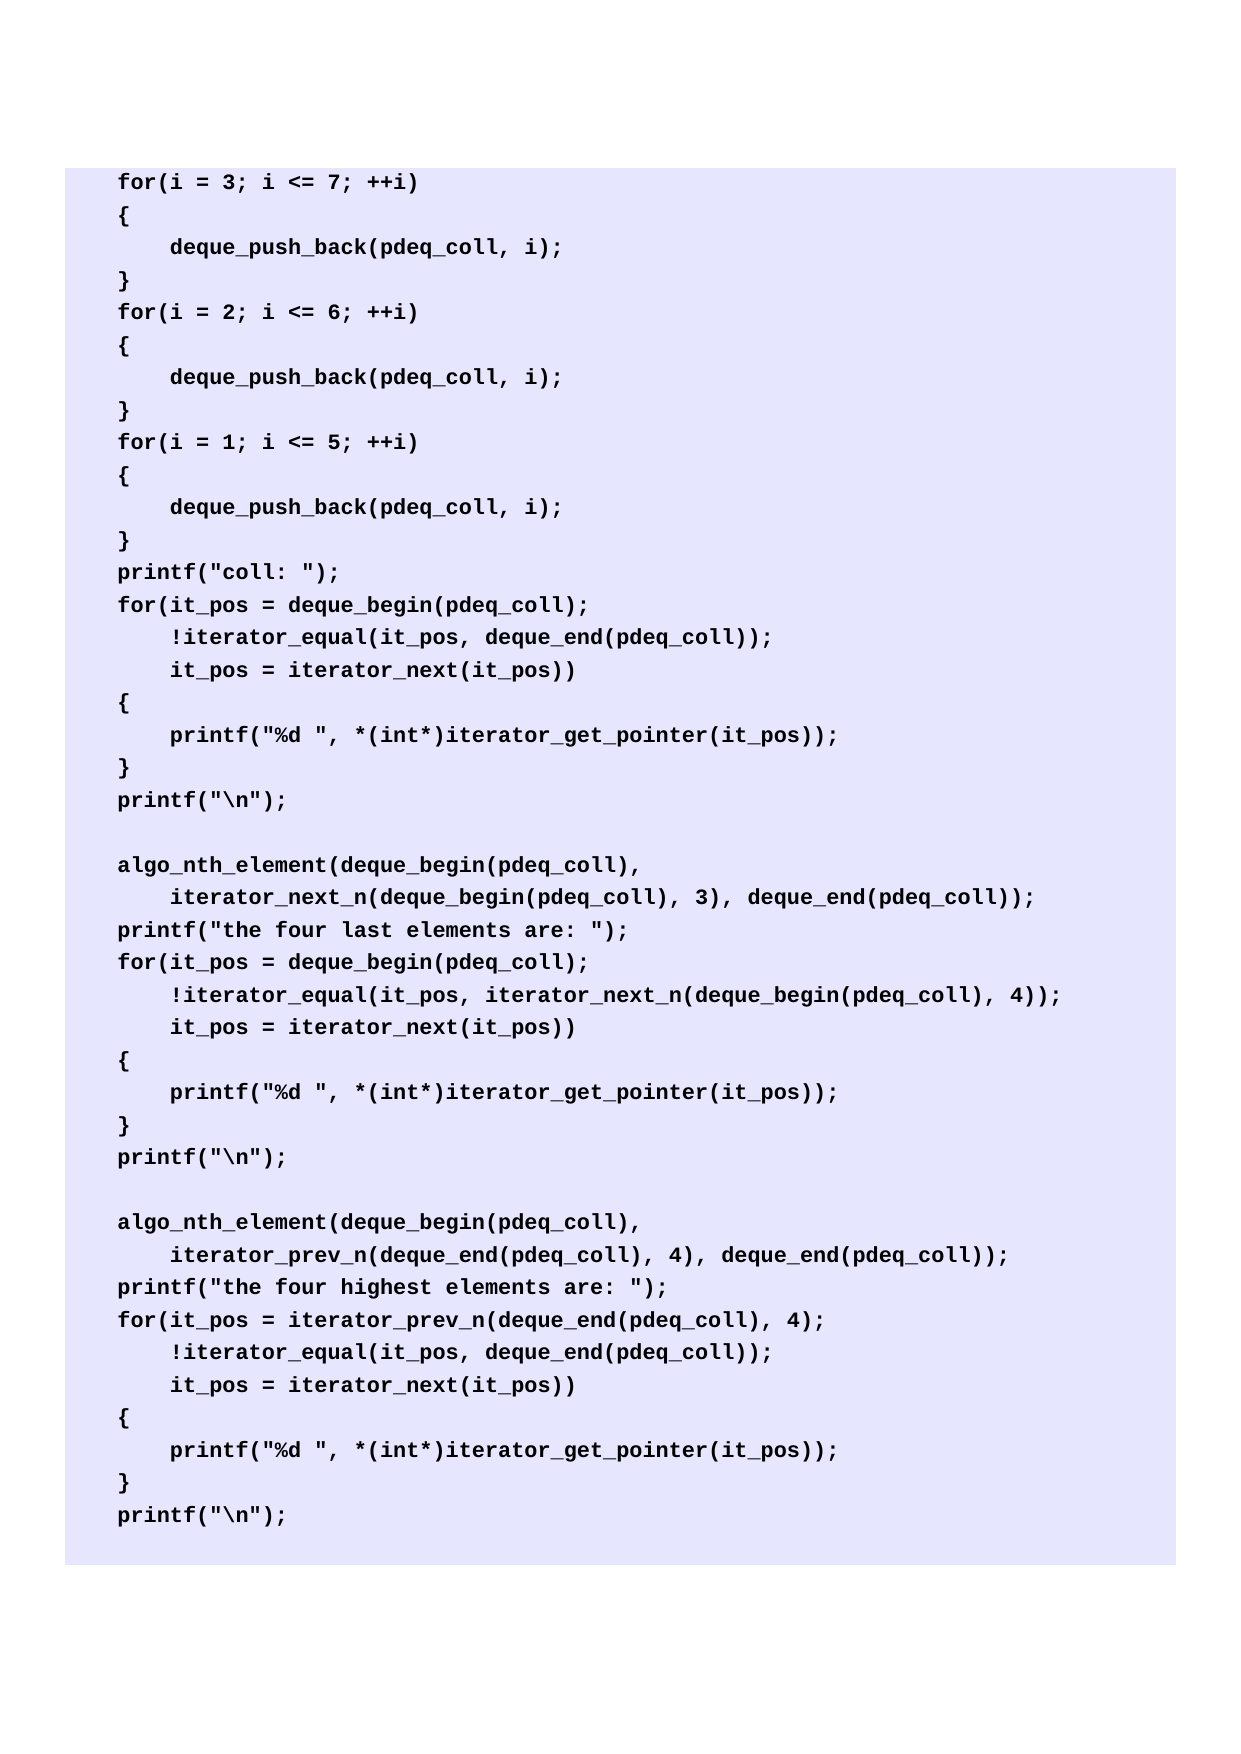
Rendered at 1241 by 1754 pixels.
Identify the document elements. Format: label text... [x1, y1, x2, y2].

table_header for(i = 3; i <= 7; ++i) { deque_push_back(pdeq_coll, i); } for(i = 2; i <= 6; ++i) { deque_push_back(pdeq_coll, i); } for(i = 1; i <= 5; ++i) { deque_push_back(pdeq_coll, i); } printf("coll: "); for(it_pos = deque_begin(pdeq_coll); !iterator_equal(it_pos, deque_end(pdeq_coll)); it_pos = iterator_next(it_pos)) { printf("%d ", *(int*)iterator_get_pointer(it_pos)); } printf("\n"); algo_nth_element(deque_begin(pdeq_coll), iterator_next_n(deque_begin(pdeq_coll), 3), deque_end(pdeq_coll)); printf("the four last elements are: "); for(it_pos = deque_begin(pdeq_coll); !iterator_equal(it_pos, iterator_next_n(deque_begin(pdeq_coll), 4)); it_pos = iterator_next(it_pos)) { printf("%d ", *(int*)iterator_get_pointer(it_pos)); } printf("\n"); algo_nth_element(deque_begin(pdeq_coll), iterator_prev_n(deque_end(pdeq_coll), 4), deque_end(pdeq_coll)); printf("the four highest elements are: "); for(it_pos = iterator_prev_n(deque_end(pdeq_coll), 4); !iterator_equal(it_pos, deque_end(pdeq_coll)); it_pos = iterator_next(it_pos)) { printf("%d ", *(int*)iterator_get_pointer(it_pos)); } printf("\n"); [60, 163, 1181, 1571]
